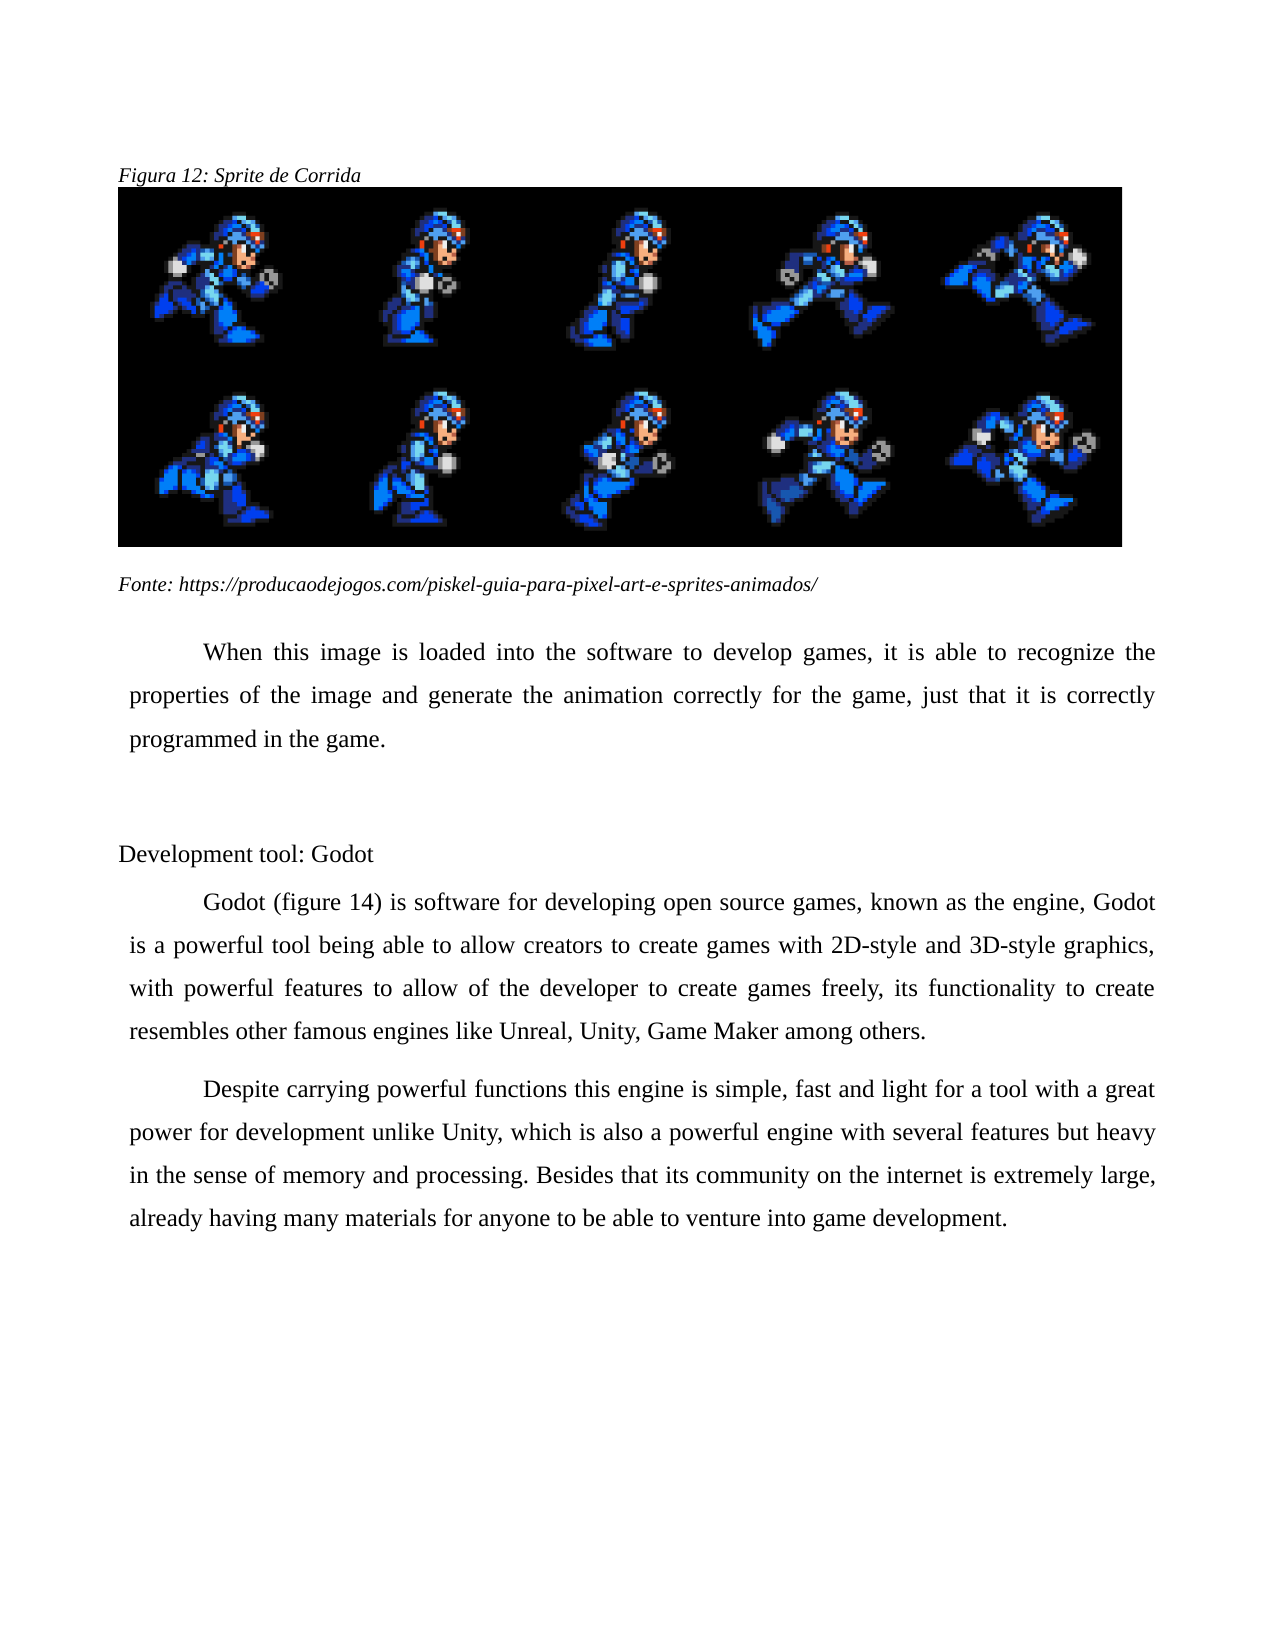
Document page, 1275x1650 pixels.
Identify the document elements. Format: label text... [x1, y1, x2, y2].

text Fonte: https://producaodejogos.com/piskel-guia-para-pixel-art-e-sprites-animados/ [118, 572, 1122, 596]
text Development tool: Godot [118, 839, 1157, 868]
picture [118, 187, 1123, 547]
text When this image is loaded into the software to develop games, it is able to recognize the properties of the image and generate the animation correctly for the game, just that it is correctly programmed in the game. [129, 637, 1157, 752]
text Despite carrying powerful functions this engine is simple, fast and light for a tool with a great power for development unlike Unity, which is also a powerful engine with several features but heavy in the sense of memory and processing. Besides that its community on the internet is extremely large, already having many materials for anyone to be able to venture into game development. [129, 1074, 1157, 1232]
text Figura 12: Sprite de Corrida [118, 159, 1122, 187]
text Godot (figure 14) is software for developing open source games, known as the engine, Godot is a powerful tool being able to allow creators to create games with 2D-style and 3D-style graphics, with powerful features to allow of the developer to create games freely, its functionality to create resembles other famous engines like Unreal, Unity, Game Maker among others. [129, 887, 1157, 1045]
